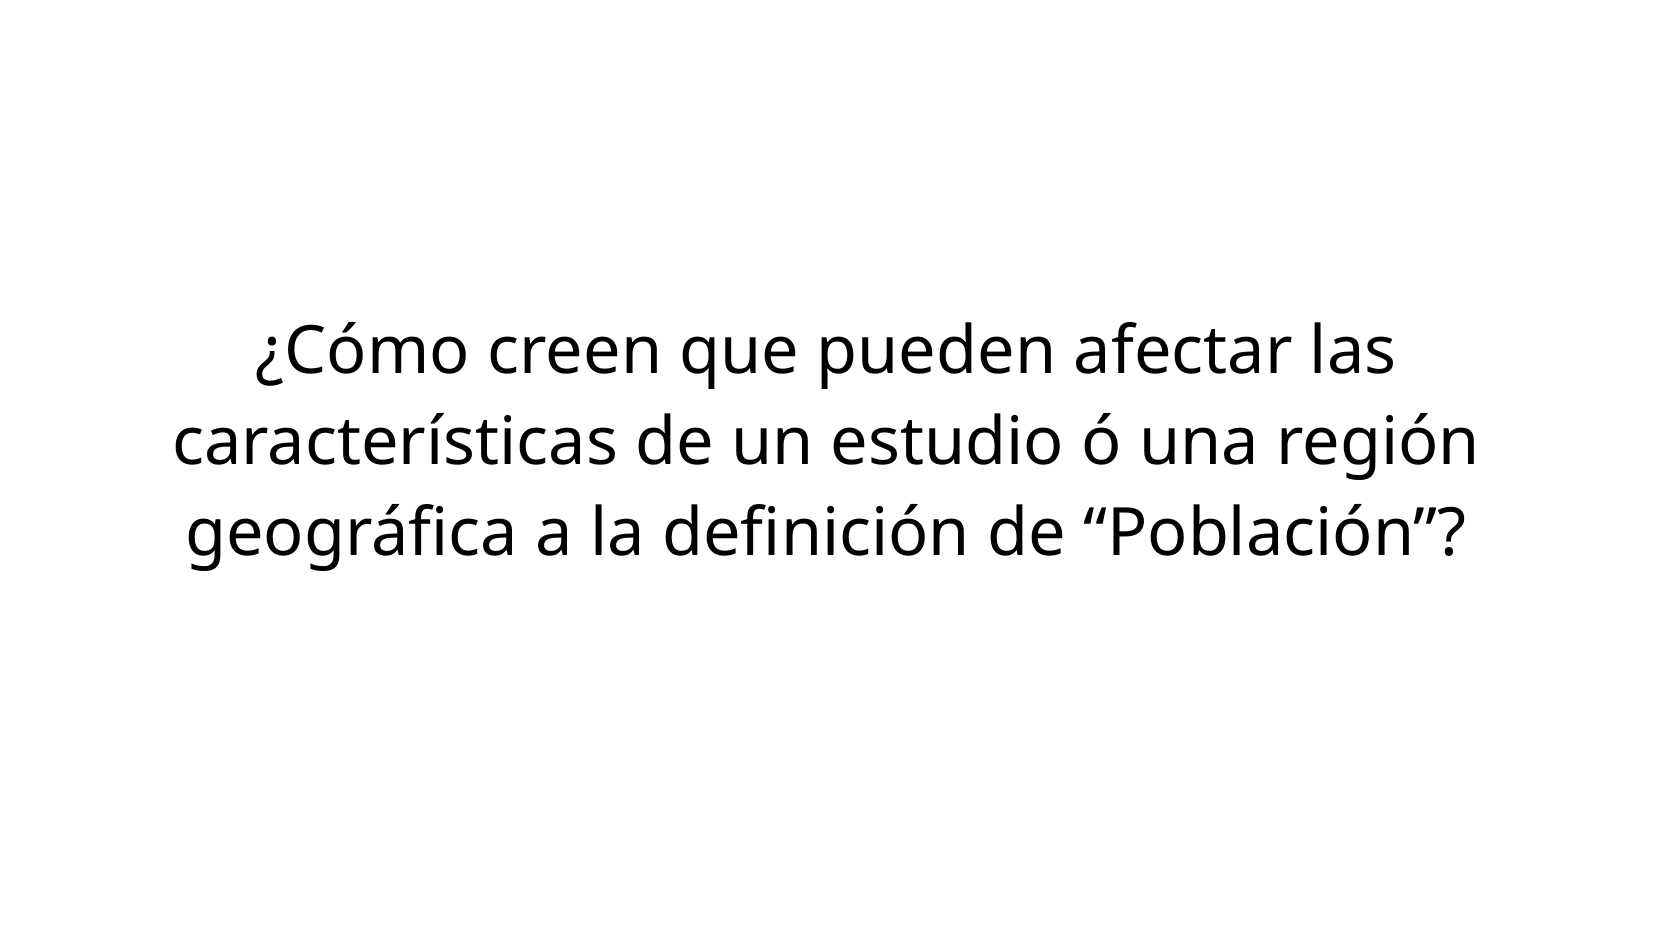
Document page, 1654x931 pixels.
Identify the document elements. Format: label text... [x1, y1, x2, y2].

subtitle ¿Cómo creen que pueden afectar las características de un estudio ó una región geográfica a la definición de “Población”? [82, 78, 1571, 799]
